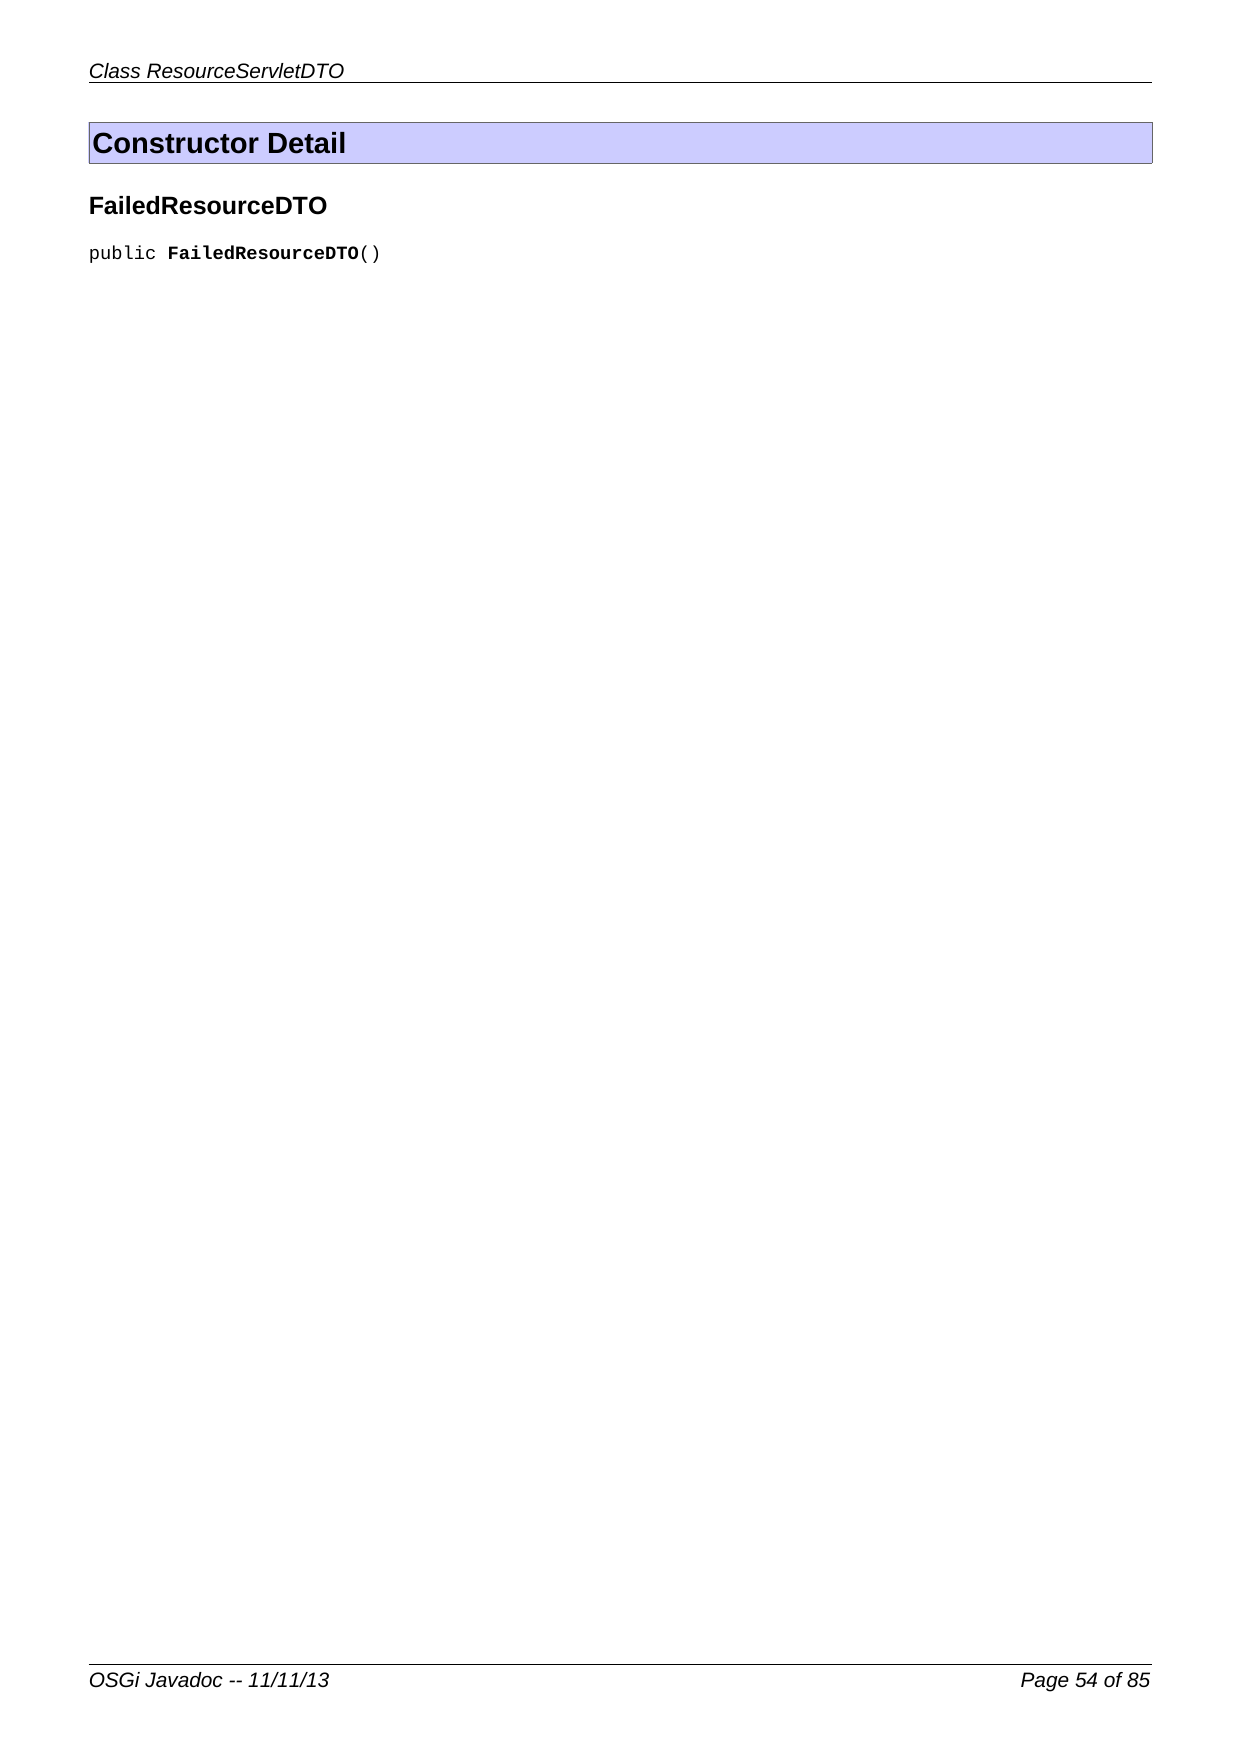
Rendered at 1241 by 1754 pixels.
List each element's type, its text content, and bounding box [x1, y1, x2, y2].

subtitle FailedResourceDTO [88, 191, 1152, 220]
subtitle Constructor Detail [90, 123, 1152, 163]
text public FailedResourceDTO() [88, 244, 1152, 265]
